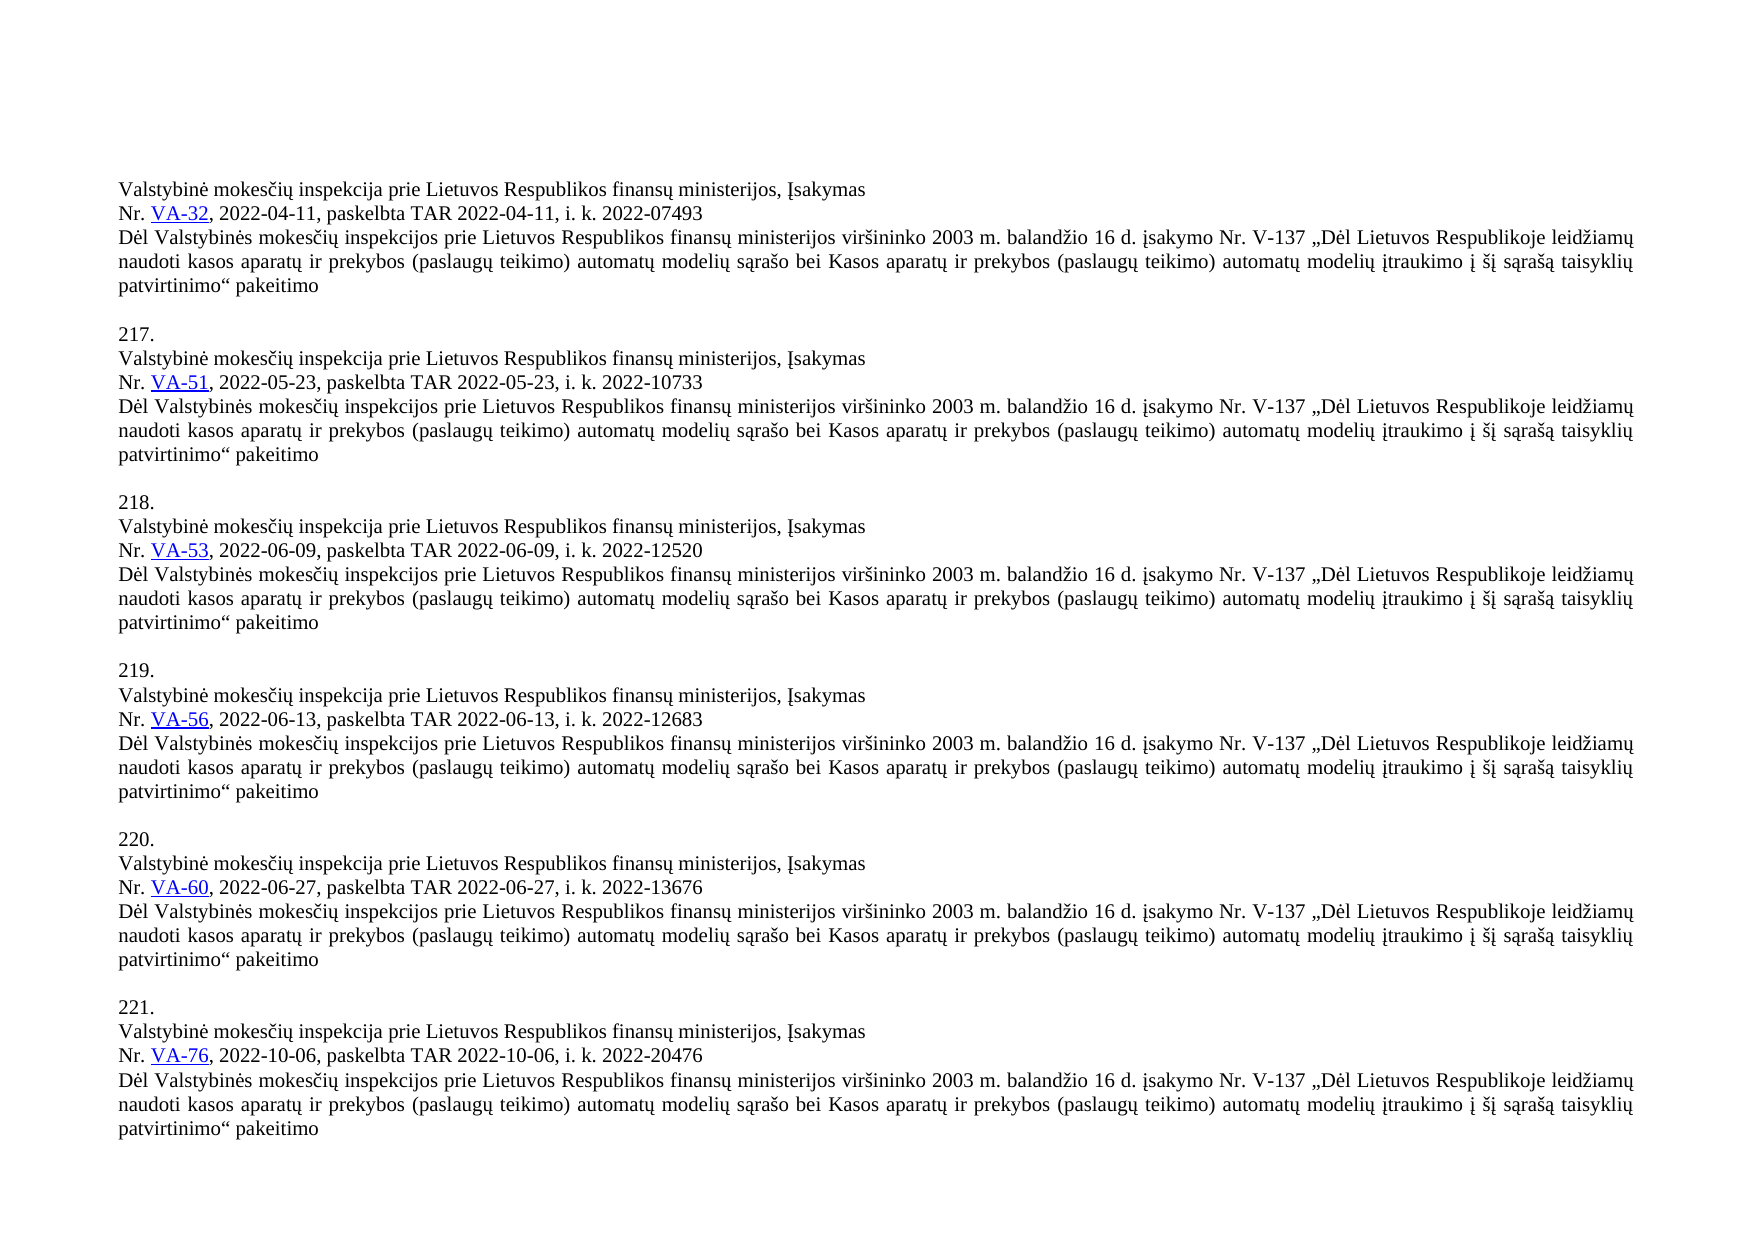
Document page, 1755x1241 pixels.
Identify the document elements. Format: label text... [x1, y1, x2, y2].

text 219. [118, 658, 1636, 682]
text 221. [118, 995, 1636, 1019]
text Dėl Valstybinės mokesčių inspekcijos prie Lietuvos Respublikos finansų ministerijos viršininko 2003 m. balandžio 16 d. įsakymo Nr. V-137 „Dėl Lietuvos Respublikoje leidžiamų naudoti kasos aparatų ir prekybos (paslaugų teikimo) automatų modelių sąrašo bei Kasos aparatų ir prekybos (paslaugų teikimo) automatų modelių įtraukimo į šį sąrašą taisyklių patvirtinimo“ pakeitimo [118, 225, 1636, 297]
text Nr. VA-32, 2022-04-11, paskelbta TAR 2022-04-11, i. k. 2022-07493 [118, 201, 1636, 225]
text Valstybinė mokesčių inspekcija prie Lietuvos Respublikos finansų ministerijos, Įsakymas [118, 1019, 1636, 1043]
text Valstybinė mokesčių inspekcija prie Lietuvos Respublikos finansų ministerijos, Įsakymas [118, 346, 1636, 370]
text Nr. VA-51, 2022-05-23, paskelbta TAR 2022-05-23, i. k. 2022-10733 [118, 370, 1636, 394]
text Valstybinė mokesčių inspekcija prie Lietuvos Respublikos finansų ministerijos, Įsakymas [118, 514, 1636, 538]
text 220. [118, 827, 1636, 851]
text Valstybinė mokesčių inspekcija prie Lietuvos Respublikos finansų ministerijos, Įsakymas [118, 851, 1636, 875]
text Dėl Valstybinės mokesčių inspekcijos prie Lietuvos Respublikos finansų ministerijos viršininko 2003 m. balandžio 16 d. įsakymo Nr. V-137 „Dėl Lietuvos Respublikoje leidžiamų naudoti kasos aparatų ir prekybos (paslaugų teikimo) automatų modelių sąrašo bei Kasos aparatų ir prekybos (paslaugų teikimo) automatų modelių įtraukimo į šį sąrašą taisyklių patvirtinimo“ pakeitimo [118, 899, 1636, 971]
text Nr. VA-53, 2022-06-09, paskelbta TAR 2022-06-09, i. k. 2022-12520 [118, 538, 1636, 562]
text Dėl Valstybinės mokesčių inspekcijos prie Lietuvos Respublikos finansų ministerijos viršininko 2003 m. balandžio 16 d. įsakymo Nr. V-137 „Dėl Lietuvos Respublikoje leidžiamų naudoti kasos aparatų ir prekybos (paslaugų teikimo) automatų modelių sąrašo bei Kasos aparatų ir prekybos (paslaugų teikimo) automatų modelių įtraukimo į šį sąrašą taisyklių patvirtinimo“ pakeitimo [118, 1067, 1636, 1140]
text Valstybinė mokesčių inspekcija prie Lietuvos Respublikos finansų ministerijos, Įsakymas [118, 177, 1636, 201]
text Nr. VA-56, 2022-06-13, paskelbta TAR 2022-06-13, i. k. 2022-12683 [118, 707, 1636, 731]
text Valstybinė mokesčių inspekcija prie Lietuvos Respublikos finansų ministerijos, Įsakymas [118, 682, 1636, 707]
text Nr. VA-76, 2022-10-06, paskelbta TAR 2022-10-06, i. k. 2022-20476 [118, 1043, 1636, 1067]
text Dėl Valstybinės mokesčių inspekcijos prie Lietuvos Respublikos finansų ministerijos viršininko 2003 m. balandžio 16 d. įsakymo Nr. V-137 „Dėl Lietuvos Respublikoje leidžiamų naudoti kasos aparatų ir prekybos (paslaugų teikimo) automatų modelių sąrašo bei Kasos aparatų ir prekybos (paslaugų teikimo) automatų modelių įtraukimo į šį sąrašą taisyklių patvirtinimo“ pakeitimo [118, 562, 1636, 634]
text Dėl Valstybinės mokesčių inspekcijos prie Lietuvos Respublikos finansų ministerijos viršininko 2003 m. balandžio 16 d. įsakymo Nr. V-137 „Dėl Lietuvos Respublikoje leidžiamų naudoti kasos aparatų ir prekybos (paslaugų teikimo) automatų modelių sąrašo bei Kasos aparatų ir prekybos (paslaugų teikimo) automatų modelių įtraukimo į šį sąrašą taisyklių patvirtinimo“ pakeitimo [118, 731, 1636, 803]
text Dėl Valstybinės mokesčių inspekcijos prie Lietuvos Respublikos finansų ministerijos viršininko 2003 m. balandžio 16 d. įsakymo Nr. V-137 „Dėl Lietuvos Respublikoje leidžiamų naudoti kasos aparatų ir prekybos (paslaugų teikimo) automatų modelių sąrašo bei Kasos aparatų ir prekybos (paslaugų teikimo) automatų modelių įtraukimo į šį sąrašą taisyklių patvirtinimo“ pakeitimo [118, 394, 1636, 466]
text Nr. VA-60, 2022-06-27, paskelbta TAR 2022-06-27, i. k. 2022-13676 [118, 875, 1636, 899]
text 218. [118, 490, 1636, 514]
text 217. [118, 322, 1636, 346]
